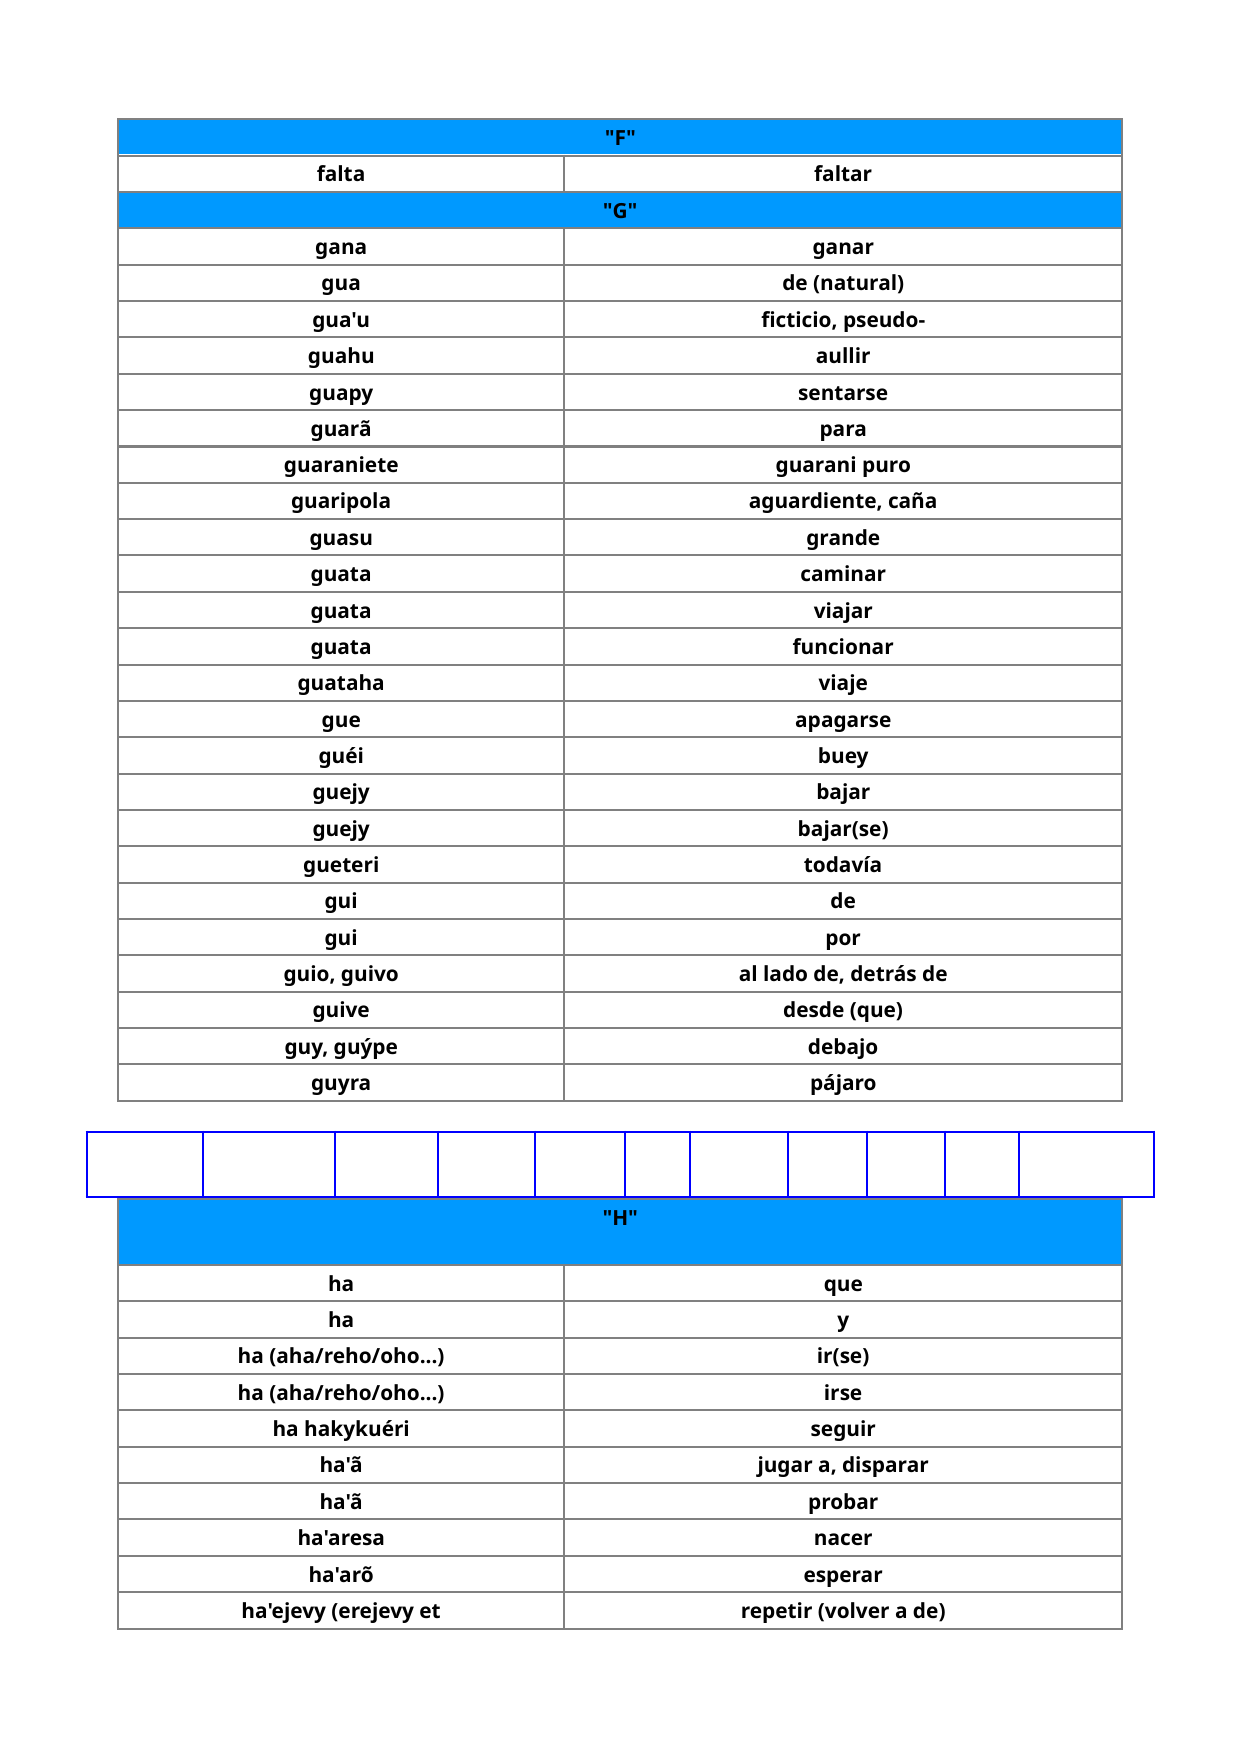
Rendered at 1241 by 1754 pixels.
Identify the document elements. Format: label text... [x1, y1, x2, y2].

table_cell guyra [119, 1065, 563, 1100]
table_cell guejy [119, 775, 563, 809]
table_cell guéi [119, 738, 563, 772]
table_cell irse [565, 1375, 1121, 1409]
table_cell aullir [565, 338, 1121, 373]
table_cell sentarse [565, 375, 1121, 409]
table_cell guive [119, 993, 563, 1027]
table_header [691, 1133, 787, 1196]
table_cell grande [565, 520, 1121, 554]
table_cell ir(se) [565, 1339, 1121, 1373]
table_cell aguardiente, caña [565, 484, 1121, 518]
table_cell gua [119, 266, 563, 300]
table_cell gue [119, 702, 563, 736]
table_cell ganar [565, 229, 1121, 263]
table_cell por [565, 920, 1121, 954]
table_header [88, 1133, 202, 1196]
table_cell guejy [119, 811, 563, 845]
table_cell debajo [565, 1029, 1121, 1063]
table_cell guy, guýpe [119, 1029, 563, 1063]
table_cell funcionar [565, 629, 1121, 663]
table_cell que [565, 1266, 1121, 1300]
table_cell guapy [119, 375, 563, 409]
table_cell gui [119, 920, 563, 954]
table_header [204, 1133, 334, 1196]
table_cell faltar [565, 157, 1121, 191]
table_header [439, 1133, 534, 1196]
table_cell gua'u [119, 302, 563, 336]
table_cell nacer [565, 1520, 1121, 1555]
table_cell guaraniete [119, 448, 563, 482]
table_cell ha'arõ [119, 1557, 563, 1591]
table_cell ha [119, 1266, 563, 1300]
table_header [946, 1133, 1018, 1196]
table_header [789, 1133, 866, 1196]
table_cell bajar(se) [565, 811, 1121, 845]
table_cell y [565, 1302, 1121, 1337]
table_cell de [565, 884, 1121, 918]
table_cell pájaro [565, 1065, 1121, 1100]
table_cell guata [119, 629, 563, 663]
table_header [336, 1133, 437, 1196]
table_cell viajar [565, 593, 1121, 627]
table_cell guasu [119, 520, 563, 554]
table_header [536, 1133, 624, 1196]
table_header [868, 1133, 944, 1196]
table_cell guarã [119, 411, 563, 445]
table_cell guata [119, 593, 563, 627]
table_cell apagarse [565, 702, 1121, 736]
table_cell guata [119, 556, 563, 591]
table_cell al lado de, detrás de [565, 956, 1121, 991]
table_cell ha [119, 1302, 563, 1337]
table_cell ha hakykuéri [119, 1411, 563, 1446]
table_cell gueteri [119, 847, 563, 882]
table_cell de (natural) [565, 266, 1121, 300]
table_cell guio, guivo [119, 956, 563, 991]
table_header "H" [119, 1200, 1121, 1264]
table_cell guataha [119, 666, 563, 700]
table_cell buey [565, 738, 1121, 772]
table_cell ha'ejevy (erejevy et [119, 1593, 563, 1627]
table_cell ha (aha/reho/oho...) [119, 1375, 563, 1409]
table_cell probar [565, 1484, 1121, 1518]
table_cell "G" [119, 193, 1121, 227]
table_cell ha (aha/reho/oho...) [119, 1339, 563, 1373]
table_cell todavía [565, 847, 1121, 882]
table_cell guarani puro [565, 448, 1121, 482]
table_cell repetir (volver a de) [565, 1593, 1121, 1627]
table_cell viaje [565, 666, 1121, 700]
table_cell esperar [565, 1557, 1121, 1591]
table_cell bajar [565, 775, 1121, 809]
table_cell ha'ã [119, 1448, 563, 1482]
table_header [1020, 1133, 1153, 1196]
table_cell jugar a, disparar [565, 1448, 1121, 1482]
table_cell caminar [565, 556, 1121, 591]
table_header [626, 1133, 689, 1196]
table_cell "F" [119, 120, 1121, 154]
table_cell para [565, 411, 1121, 445]
table_cell gana [119, 229, 563, 263]
table_cell desde (que) [565, 993, 1121, 1027]
table_cell falta [119, 157, 563, 191]
table_cell ficticio, pseudo- [565, 302, 1121, 336]
table_cell seguir [565, 1411, 1121, 1446]
table_cell ha'ã [119, 1484, 563, 1518]
table_cell gui [119, 884, 563, 918]
table_cell guaripola [119, 484, 563, 518]
table_cell guahu [119, 338, 563, 373]
table_cell ha'aresa [119, 1520, 563, 1555]
